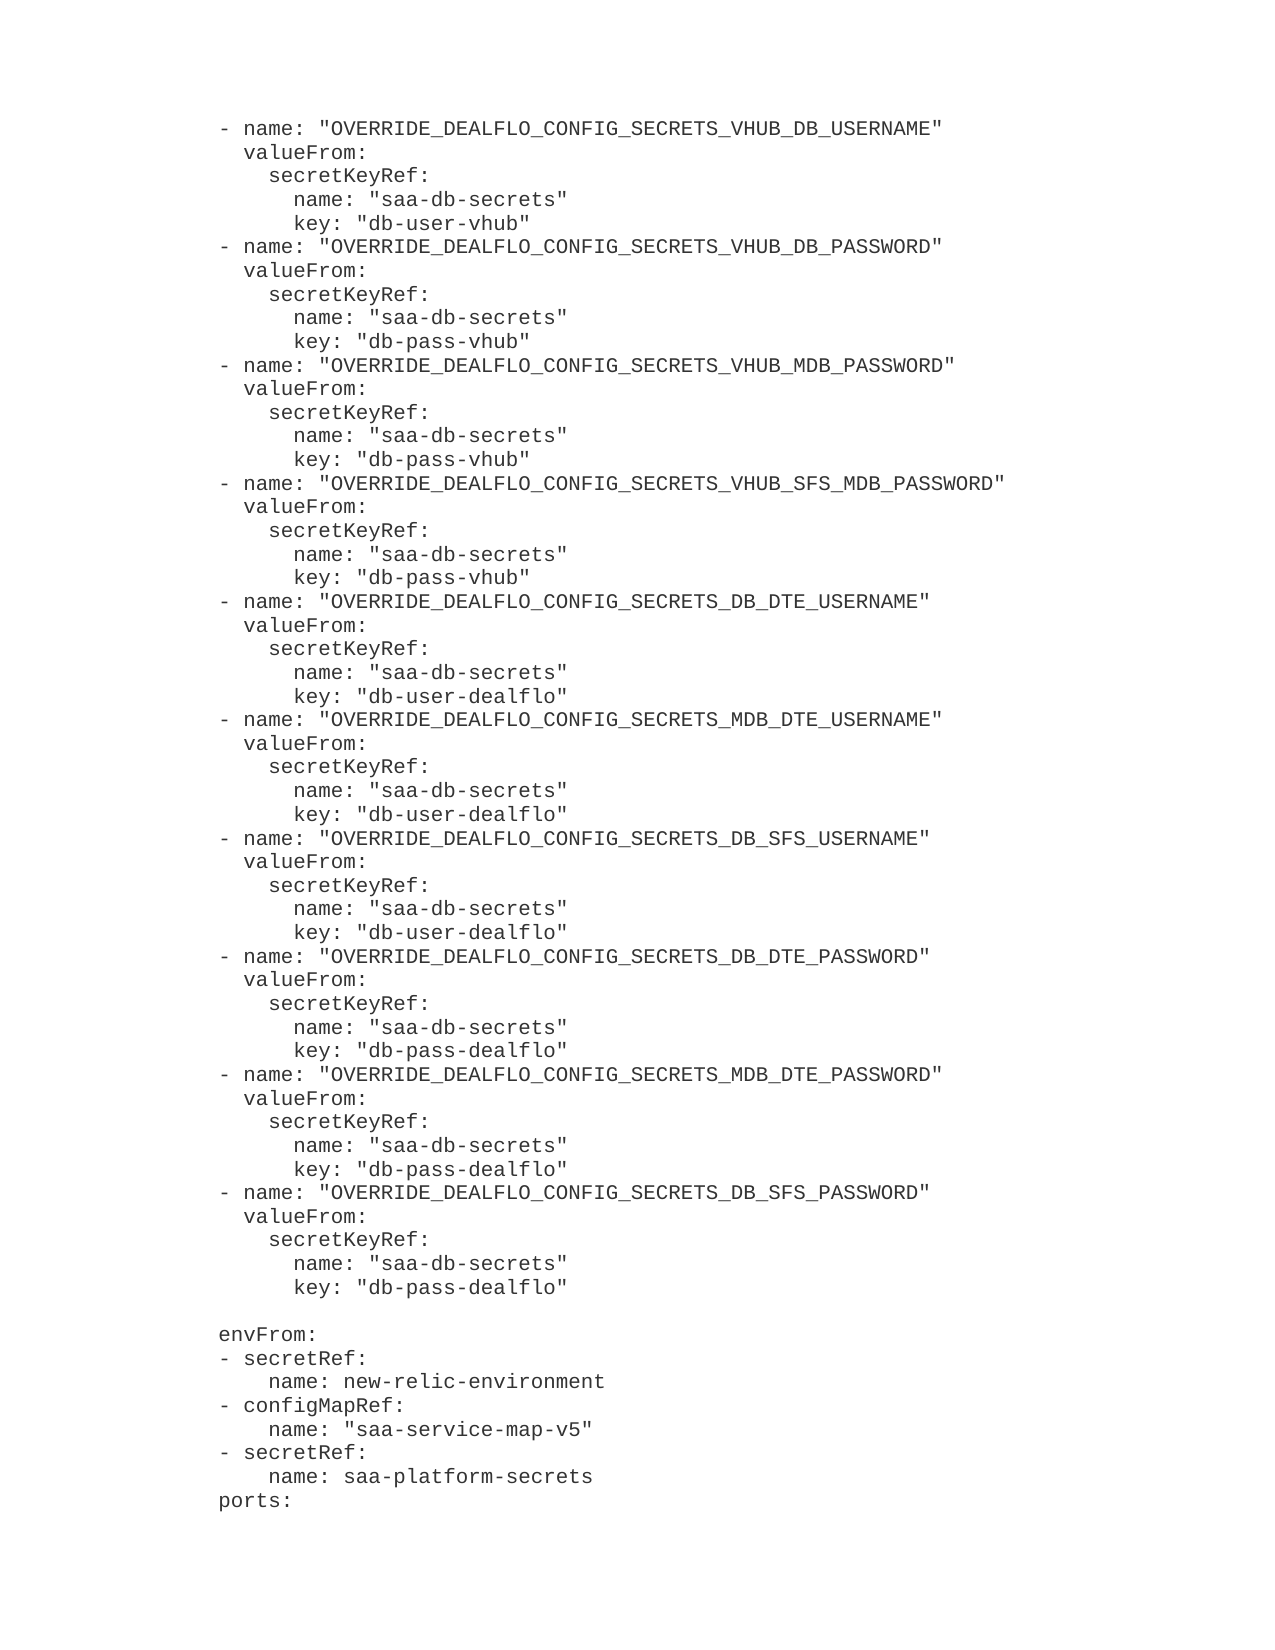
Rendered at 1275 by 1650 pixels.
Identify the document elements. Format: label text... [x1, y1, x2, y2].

text valueFrom: [118, 851, 1157, 875]
text name: "saa-db-secrets" [118, 189, 1157, 213]
text valueFrom: [118, 733, 1157, 757]
text ports: [118, 1489, 1157, 1513]
text - name: "OVERRIDE_DEALFLO_CONFIG_SECRETS_VHUB_SFS_MDB_PASSWORD" [118, 473, 1157, 496]
text - secretRef: [118, 1442, 1157, 1466]
text valueFrom: [118, 1206, 1157, 1229]
text name: new-relic-environment [118, 1371, 1157, 1395]
text secretKeyRef: [118, 638, 1157, 662]
text name: "saa-db-secrets" [118, 1017, 1157, 1040]
text key: "db-pass-dealflo" [118, 1158, 1157, 1182]
text key: "db-user-vhub" [118, 213, 1157, 236]
text valueFrom: [118, 142, 1157, 165]
text name: "saa-db-secrets" [118, 1253, 1157, 1277]
text - name: "OVERRIDE_DEALFLO_CONFIG_SECRETS_DB_SFS_PASSWORD" [118, 1182, 1157, 1206]
text - name: "OVERRIDE_DEALFLO_CONFIG_SECRETS_MDB_DTE_USERNAME" [118, 709, 1157, 733]
text - name: "OVERRIDE_DEALFLO_CONFIG_SECRETS_DB_SFS_USERNAME" [118, 827, 1157, 851]
text - name: "OVERRIDE_DEALFLO_CONFIG_SECRETS_DB_DTE_PASSWORD" [118, 946, 1157, 969]
text - name: "OVERRIDE_DEALFLO_CONFIG_SECRETS_MDB_DTE_PASSWORD" [118, 1064, 1157, 1088]
text key: "db-pass-vhub" [118, 331, 1157, 354]
text secretKeyRef: [118, 1111, 1157, 1135]
text - name: "OVERRIDE_DEALFLO_CONFIG_SECRETS_DB_DTE_USERNAME" [118, 591, 1157, 615]
text secretKeyRef: [118, 1229, 1157, 1253]
text valueFrom: [118, 615, 1157, 638]
text - configMapRef: [118, 1395, 1157, 1419]
text - name: "OVERRIDE_DEALFLO_CONFIG_SECRETS_VHUB_DB_PASSWORD" [118, 236, 1157, 260]
text secretKeyRef: [118, 757, 1157, 780]
text secretKeyRef: [118, 875, 1157, 898]
text name: saa-platform-secrets [118, 1466, 1157, 1489]
text name: "saa-db-secrets" [118, 780, 1157, 804]
text - secretRef: [118, 1348, 1157, 1371]
text - name: "OVERRIDE_DEALFLO_CONFIG_SECRETS_VHUB_MDB_PASSWORD" [118, 354, 1157, 378]
text key: "db-pass-vhub" [118, 567, 1157, 591]
text valueFrom: [118, 969, 1157, 993]
text valueFrom: [118, 1088, 1157, 1111]
text key: "db-user-dealflo" [118, 804, 1157, 827]
text valueFrom: [118, 378, 1157, 402]
text secretKeyRef: [118, 165, 1157, 189]
text name: "saa-service-map-v5" [118, 1419, 1157, 1442]
text name: "saa-db-secrets" [118, 544, 1157, 567]
text valueFrom: [118, 496, 1157, 520]
text key: "db-user-dealflo" [118, 922, 1157, 946]
text secretKeyRef: [118, 993, 1157, 1017]
text valueFrom: [118, 260, 1157, 284]
text key: "db-pass-dealflo" [118, 1277, 1157, 1300]
text key: "db-pass-vhub" [118, 449, 1157, 473]
text name: "saa-db-secrets" [118, 307, 1157, 331]
text secretKeyRef: [118, 520, 1157, 544]
text name: "saa-db-secrets" [118, 898, 1157, 922]
text name: "saa-db-secrets" [118, 662, 1157, 686]
text - name: "OVERRIDE_DEALFLO_CONFIG_SECRETS_VHUB_DB_USERNAME" [118, 118, 1157, 142]
text key: "db-user-dealflo" [118, 686, 1157, 709]
text envFrom: [118, 1324, 1157, 1348]
text name: "saa-db-secrets" [118, 1135, 1157, 1158]
text key: "db-pass-dealflo" [118, 1040, 1157, 1064]
text secretKeyRef: [118, 402, 1157, 426]
text name: "saa-db-secrets" [118, 426, 1157, 449]
text secretKeyRef: [118, 284, 1157, 307]
